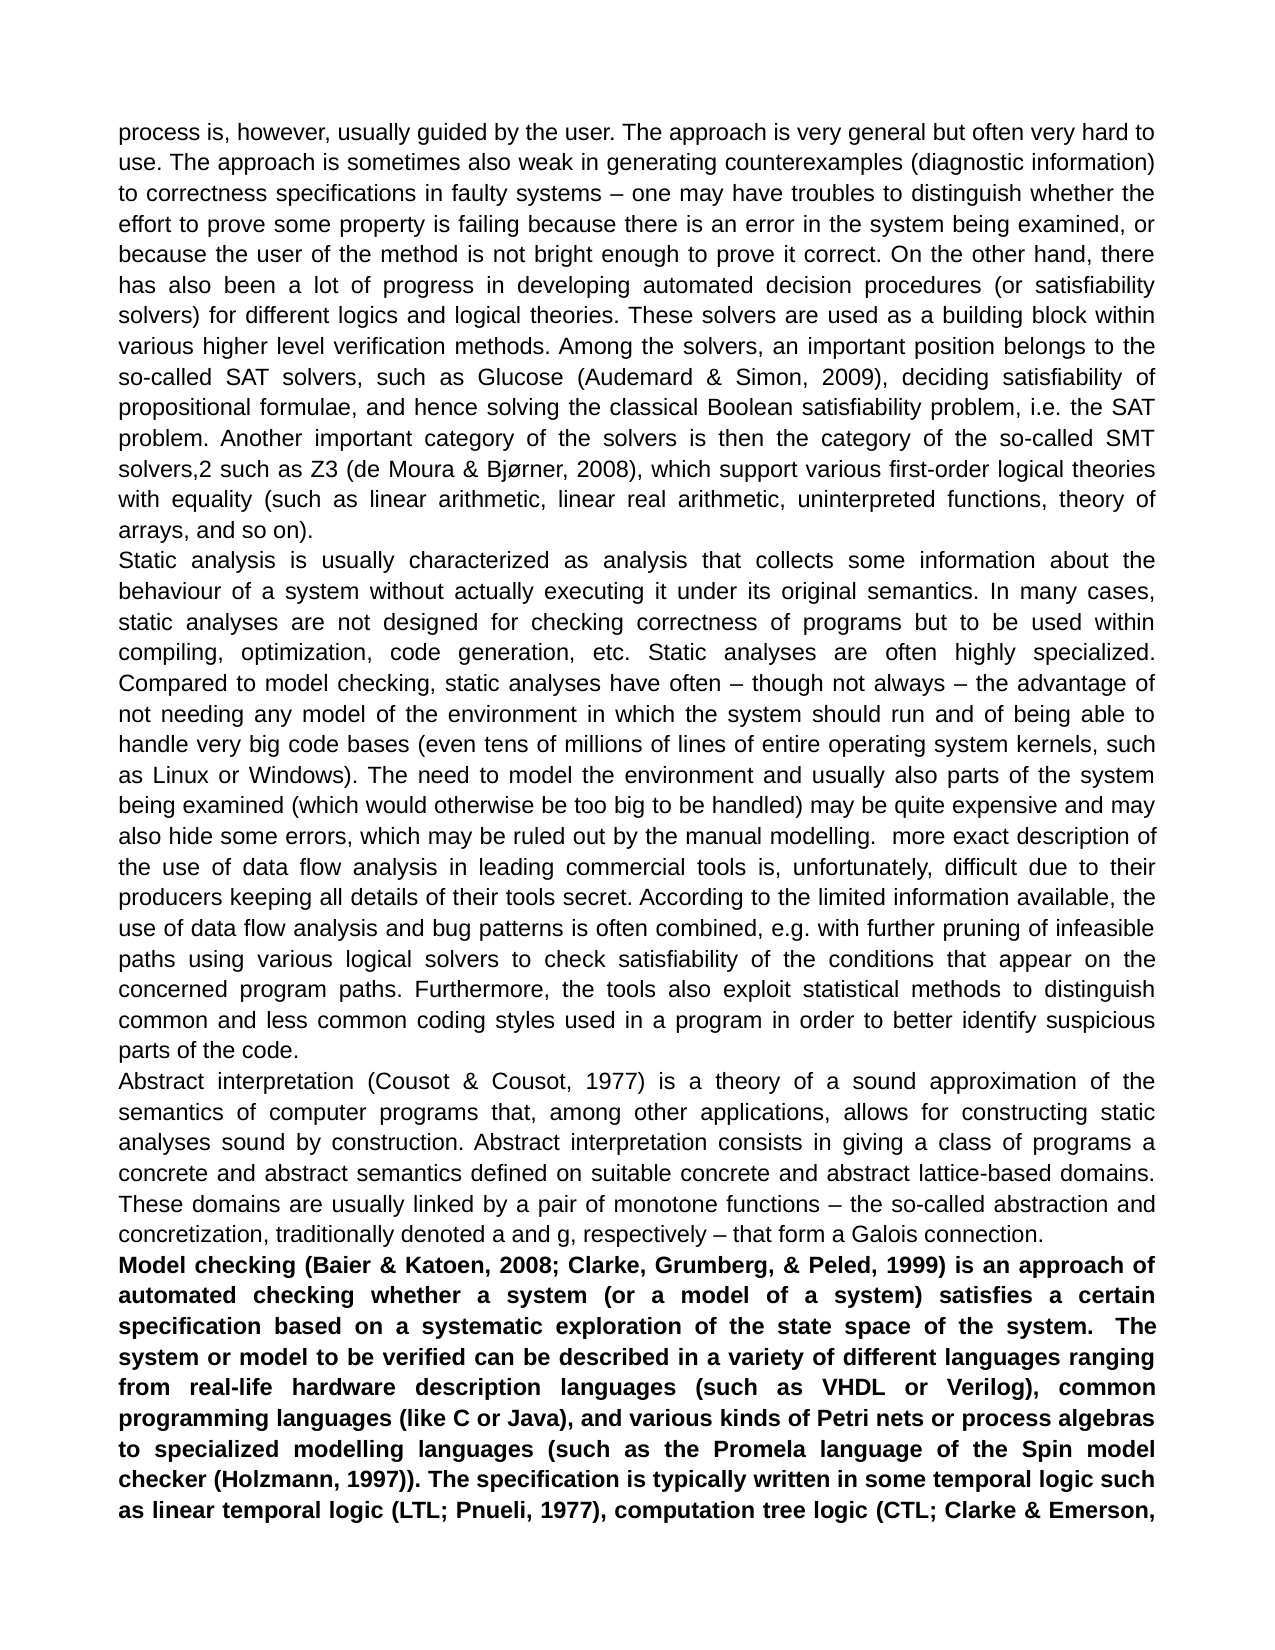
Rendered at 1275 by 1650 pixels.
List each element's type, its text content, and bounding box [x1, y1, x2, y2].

text Abstract interpretation (Cousot & Cousot, 1977) is a theory of a sound approximation of the semantics of computer programs that, among other applications, allows for constructing static analyses sound by construction. Abstract interpretation consists in giving a class of programs a concrete and abstract semantics defined on suitable concrete and abstract lattice-based domains. These domains are usually linked by a pair of monotone functions – the so-called abstraction and concretization, traditionally denoted a and g, respectively – that form a Galois connection. [118, 1067, 1157, 1247]
text Model checking (Baier & Katoen, 2008; Clarke, Grumberg, & Peled, 1999) is an approach of automated checking whether a system (or a model of a system) satisfies a certain specification based on a systematic exploration of the state space of the system. The system or model to be verified can be described in a variety of different languages ranging from real-life hardware description languages (such as VHDL or Verilog), common programming languages (like C or Java), and various kinds of Petri nets or process algebras to specialized modelling languages (such as the Promela language of the Spin model checker (Holzmann, 1997)). The specification is typically written in some temporal logic such as linear temporal logic (LTL; Pnueli, 1977), computation tree logic (CTL; Clarke & Emerson, [118, 1251, 1157, 1523]
text Static analysis is usually characterized as analysis that collects some information about the behaviour of a system without actually executing it under its original semantics. In many cases, static analyses are not designed for checking correctness of programs but to be used within compiling, optimization, code generation, etc. Static analyses are often highly specialized. Compared to model checking, static analyses have often – though not always – the advantage of not needing any model of the environment in which the system should run and of being able to handle very big code bases (even tens of millions of lines of entire operating system kernels, such as Linux or Windows). The need to model the environment and usually also parts of the system being examined (which would otherwise be too big to be handled) may be quite expensive and may also hide some errors, which may be ruled out by the manual modelling. more exact description of the use of data flow analysis in leading commercial tools is, unfortunately, difficult due to their producers keeping all details of their tools secret. According to the limited information available, the use of data flow analysis and bug patterns is often combined, e.g. with further pruning of infeasible paths using various logical solvers to check satisfiability of the conditions that appear on the concerned program paths. Furthermore, the tools also exploit statistical methods to distinguish common and less common coding styles used in a program in order to better identify suspicious parts of the code. [118, 547, 1157, 1064]
text process is, however, usually guided by the user. The approach is very general but often very hard to use. The approach is sometimes also weak in generating counterexamples (diagnostic information) to correctness specifications in faulty systems – one may have troubles to distinguish whether the effort to prove some property is failing because there is an error in the system being examined, or because the user of the method is not bright enough to prove it correct. On the other hand, there has also been a lot of progress in developing automated decision procedures (or satisfiability solvers) for different logics and logical theories. These solvers are used as a building block within various higher level verification methods. Among the solvers, an important position belongs to the so-called SAT solvers, such as Glucose (Audemard & Simon, 2009), deciding satisfiability of propositional formulae, and hence solving the classical Boolean satisfiability problem, i.e. the SAT problem. Another important category of the solvers is then the category of the so-called SMT solvers,2 such as Z3 (de Moura & Bjørner, 2008), which support various first-order logical theories with equality (such as linear arithmetic, linear real arithmetic, uninterpreted functions, theory of arrays, and so on). [118, 118, 1157, 543]
